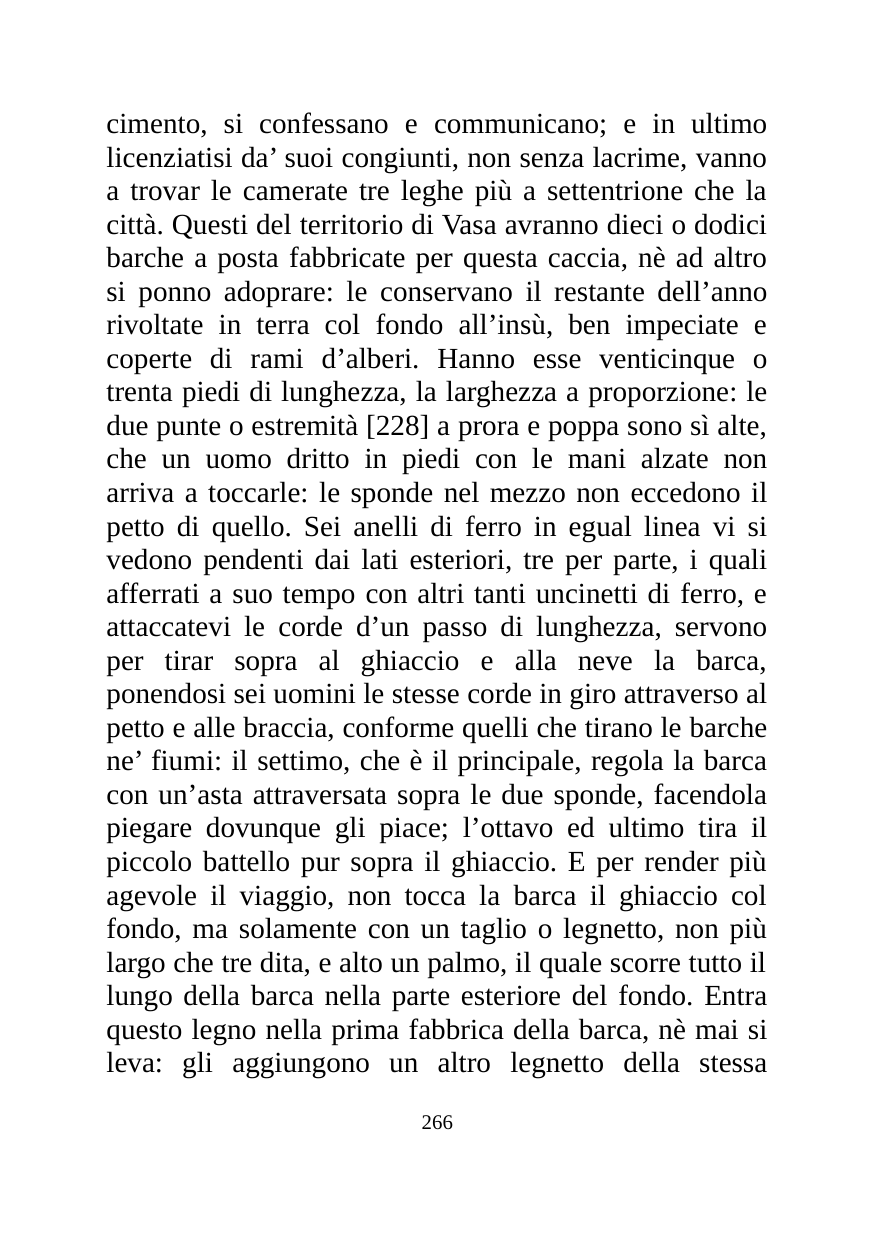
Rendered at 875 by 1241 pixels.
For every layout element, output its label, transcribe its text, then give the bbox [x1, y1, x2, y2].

text cimento, si confessano e communicano; e in ultimo licenziatisi da’ suoi congiunti, non senza lacrime, vanno a trovar le camerate tre leghe più a settentrione che la città. Questi del territorio di Vasa avranno dieci o dodici barche a posta fabbricate per questa caccia, nè ad altro si ponno adoprare: le conservano il restante dell’anno rivoltate in terra col fondo all’insù, ben impeciate e coperte di rami d’alberi. Hanno esse venticinque o trenta piedi di lunghezza, la larghezza a proporzione: le due punte o estremità [228] a prora e poppa sono sì alte, che un uomo dritto in piedi con le mani alzate non arriva a toccarle: le sponde nel mezzo non eccedono il petto di quello. Sei anelli di ferro in egual linea vi si vedono pendenti dai lati esteriori, tre per parte, i quali afferrati a suo tempo con altri tanti uncinetti di ferro, e attaccatevi le corde d’un passo di lunghezza, servono per tirar sopra al ghiaccio e alla neve la barca, ponendosi sei uomini le stesse corde in giro attraverso al petto e alle braccia, conforme quelli che tirano le barche ne’ fiumi: il settimo, che è il principale, regola la barca con un’asta attraversata sopra le due sponde, facendola piegare dovunque gli piace; l’ottavo ed ultimo tira il piccolo battello pur sopra il ghiaccio. E per render più agevole il viaggio, non tocca la barca il ghiaccio col fondo, ma solamente con un taglio o legnetto, non più largo che tre dita, e alto un palmo, il quale scorre tutto il lungo della barca nella parte esteriore del fondo. Entra questo legno nella prima fabbrica della barca, nè mai si leva: gli aggiungono un altro legnetto della stessa [106, 106, 768, 1079]
